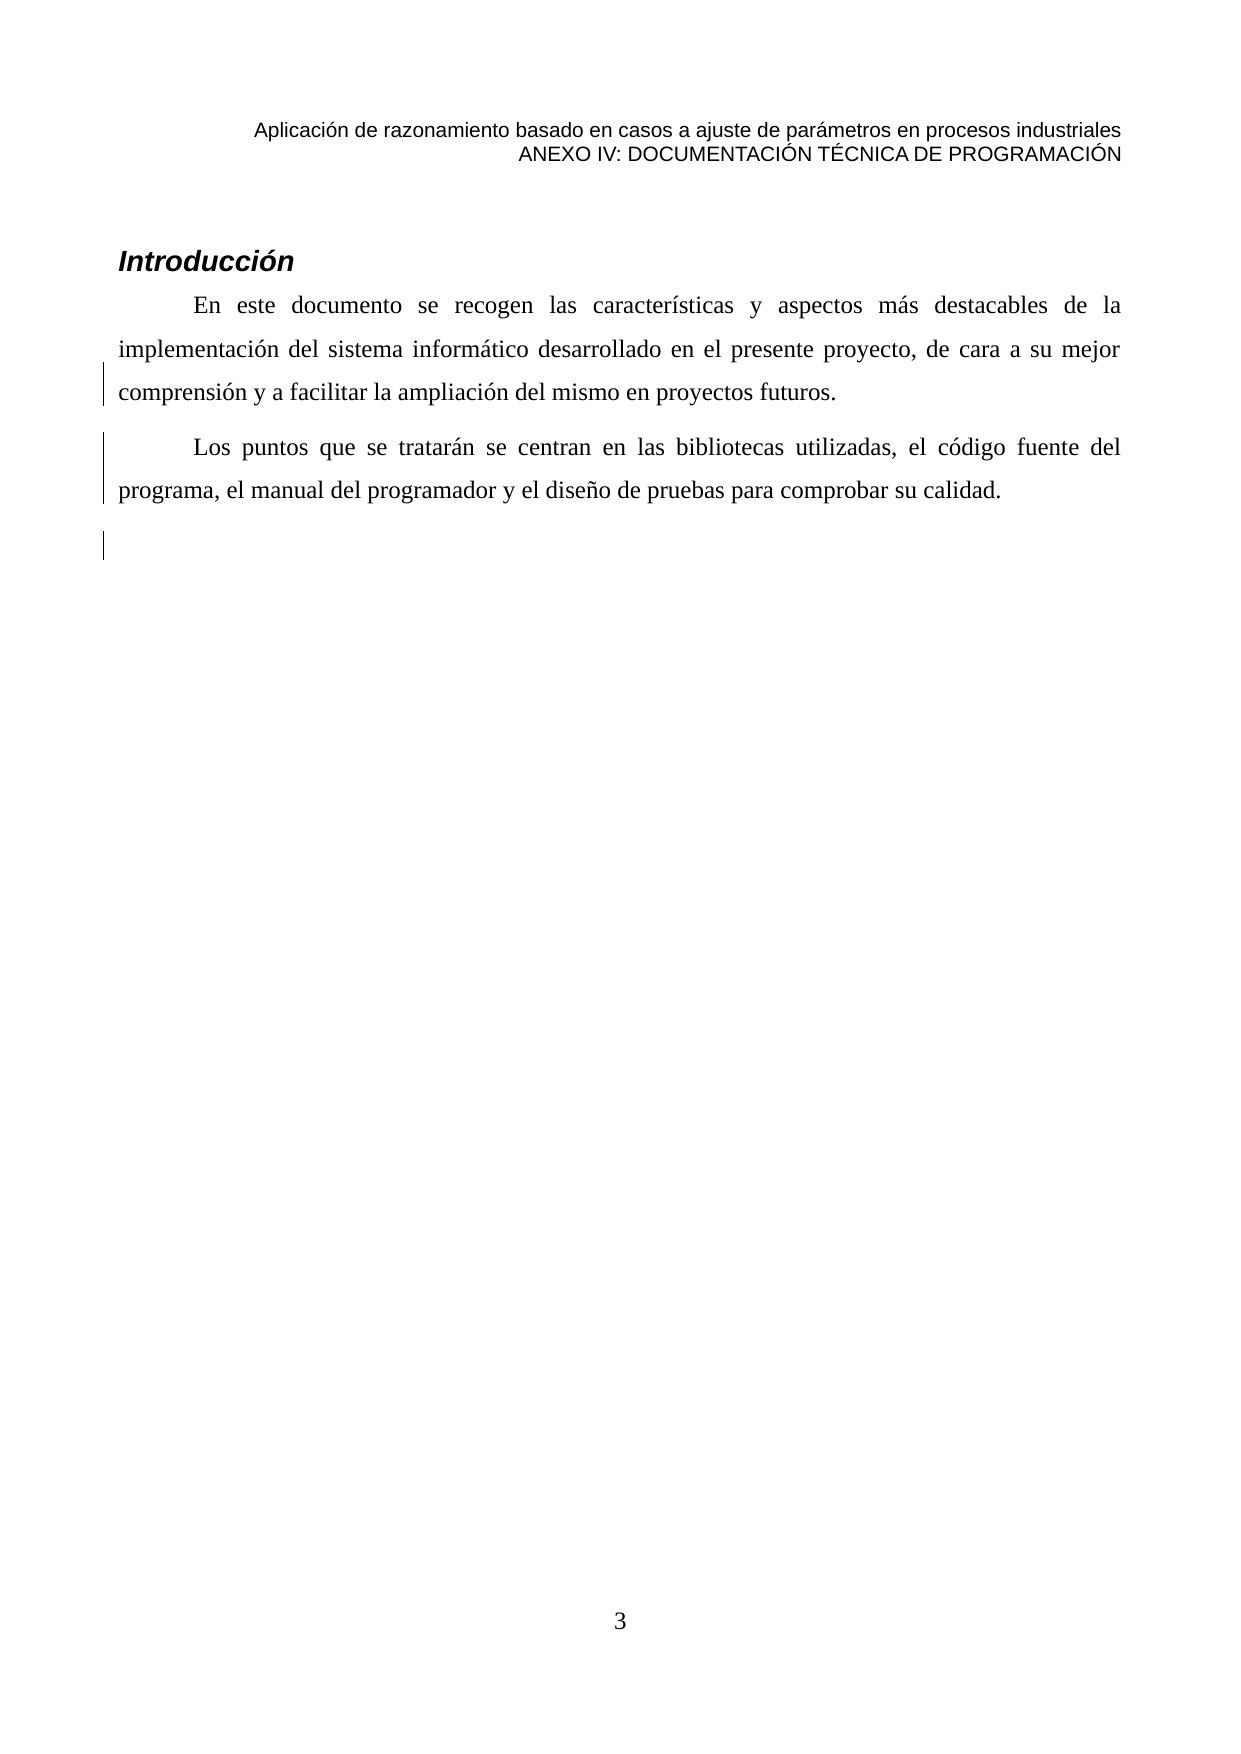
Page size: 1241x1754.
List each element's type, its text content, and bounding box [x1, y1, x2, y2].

subtitle Introducción [118, 244, 1122, 278]
text En este documento se recogen las características y aspectos más destacables de la implementación del sistema informático desarrollado en el presente proyecto, de cara a su mejor comprensión y a facilitar la ampliación del mismo en proyectos futuros. [118, 291, 1122, 406]
text Los puntos que se tratarán se centran en las bibliotecas utilizadas, el código fuente del programa, el manual del programador y el diseño de pruebas para comprobar su calidad. [118, 432, 1122, 560]
